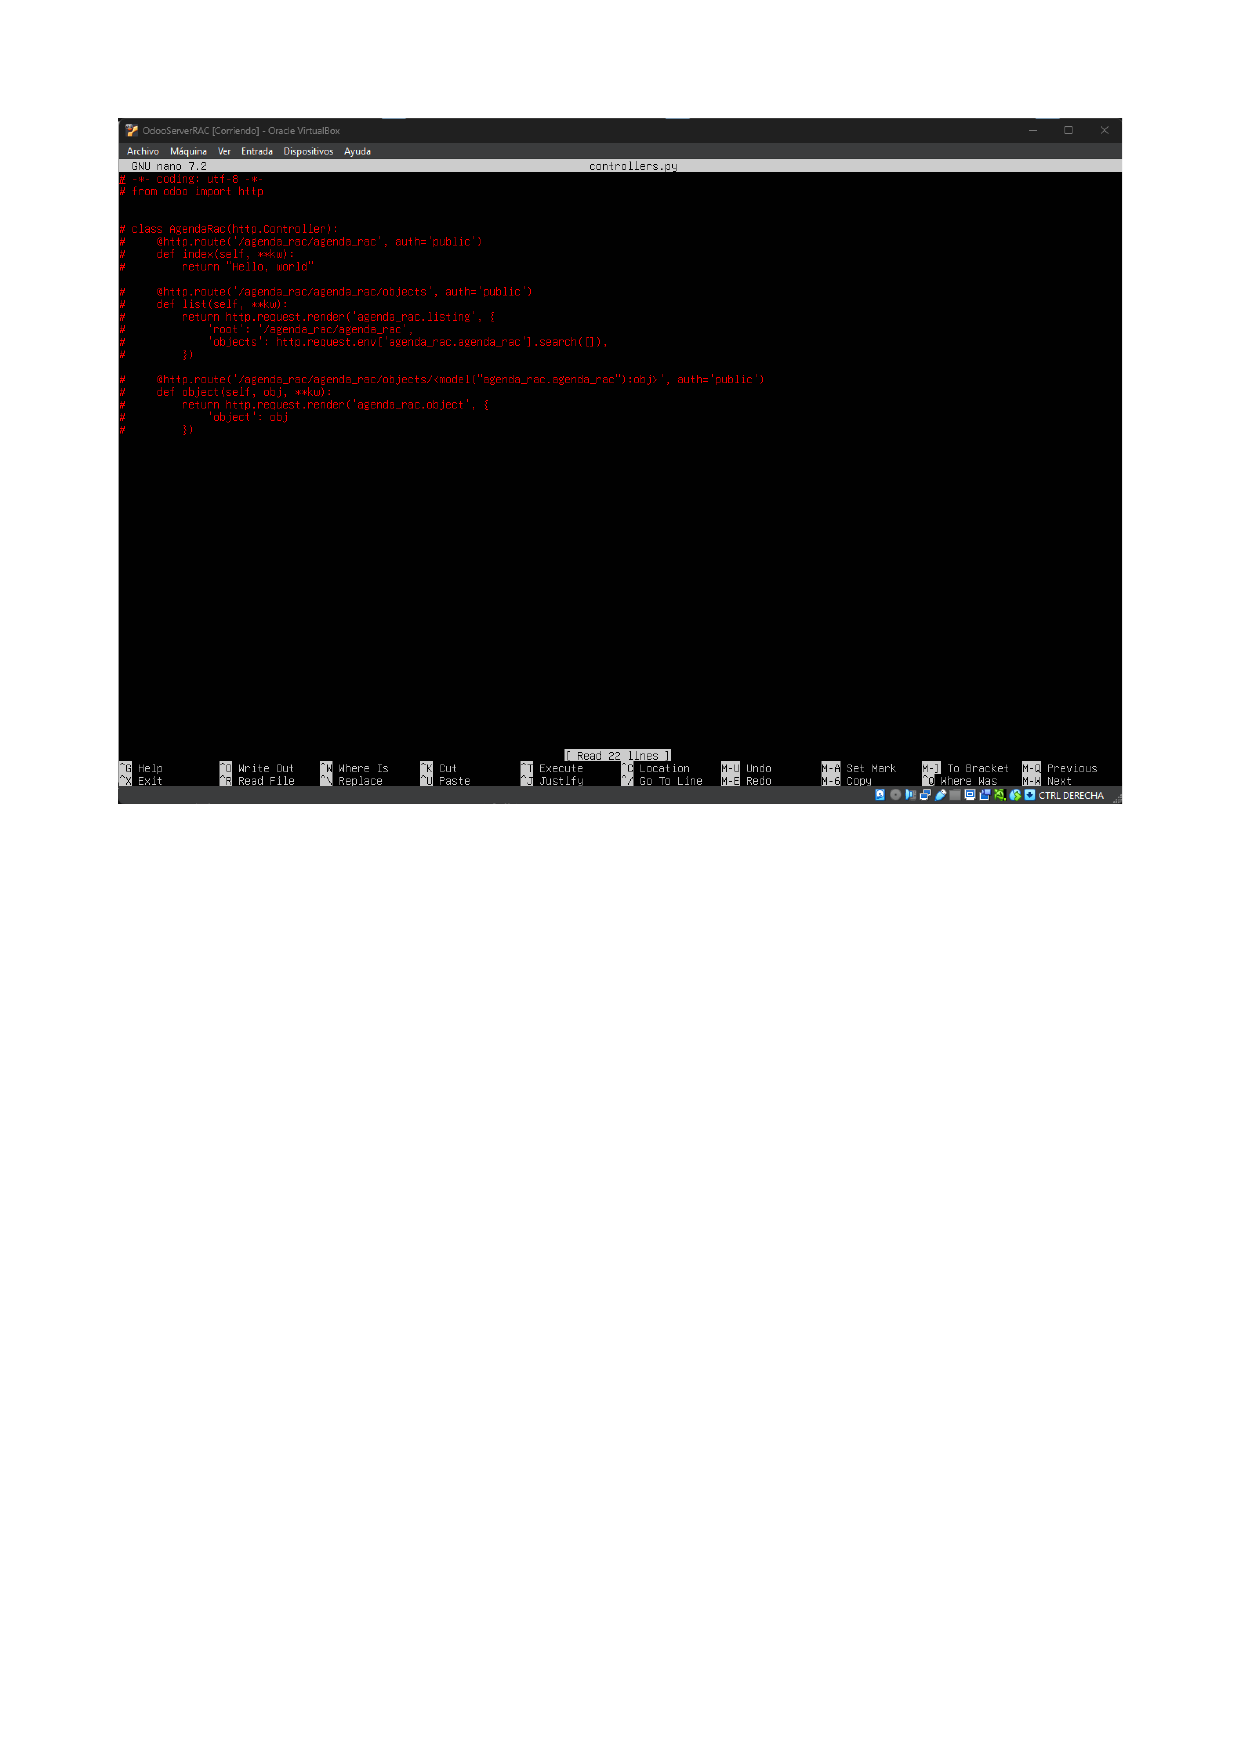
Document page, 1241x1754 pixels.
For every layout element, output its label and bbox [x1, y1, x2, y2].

picture [118, 118, 1123, 804]
